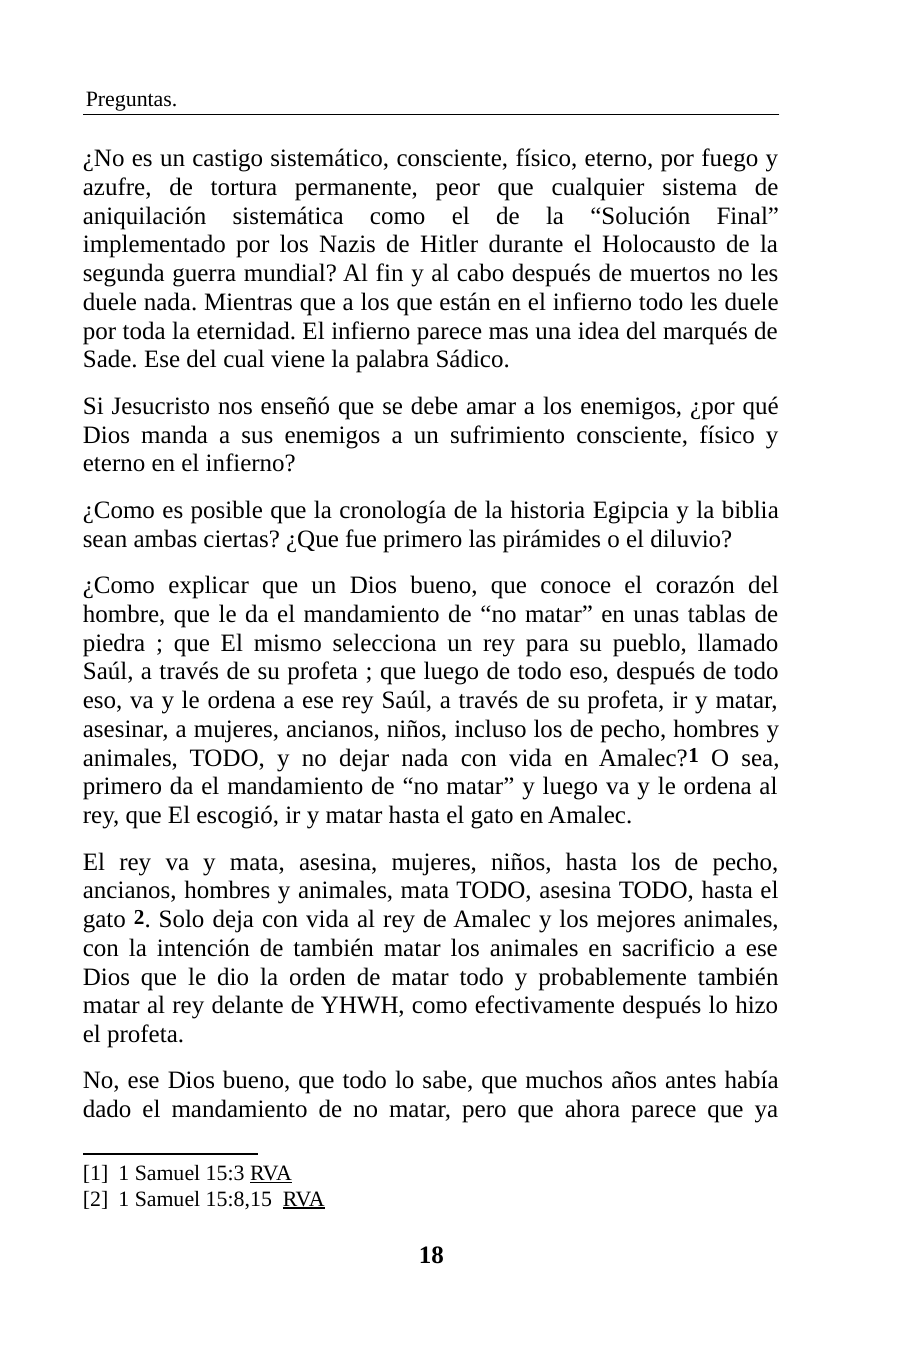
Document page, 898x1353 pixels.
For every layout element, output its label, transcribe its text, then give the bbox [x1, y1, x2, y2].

text Si Jesucristo nos enseñó que se debe amar a los enemigos, ¿por qué Dios manda a sus enemigos a un sufrimiento consciente, físico y eterno en el infierno? [83, 391, 779, 477]
text ¿Como es posible que la cronología de la historia Egipcia y la biblia sean ambas ciertas? ¿Que fue primero las pirámides o el diluvio? [83, 495, 779, 552]
text ¿Como explicar que un Dios bueno, que conoce el corazón del hombre, que le da el mandamiento de “no matar” en unas tablas de piedra ; que El mismo selecciona un rey para su pueblo, llamado Saúl, a través de su profeta ; que luego de todo eso, después de todo eso, va y le ordena a ese rey Saúl, a través de su profeta, ir y matar, asesinar, a mujeres, ancianos, niños, incluso los de pecho, hombres y animales, TODO, y no dejar nada con vida en Amalec? O sea, primero da el mandamiento de “no matar” y luego va y le ordena al rey, que El escogió, ir y matar hasta el gato en Amalec. [83, 570, 779, 829]
text 1 Samuel 15:3 RVA [83, 1160, 779, 1186]
text El rey va y mata, asesina, mujeres, niños, hasta los de pecho, ancianos, hombres y animales, mata TODO, asesina TODO, hasta el gato . Solo deja con vida al rey de Amalec y los mejores animales, con la intención de también matar los animales en sacrificio a ese Dios que le dio la orden de matar todo y probablemente también matar al rey delante de YHWH, como efectivamente después lo hizo el profeta. [83, 847, 779, 1048]
text ¿No es un castigo sistemático, consciente, físico, eterno, por fuego y azufre, de tortura permanente, peor que cualquier sistema de aniquilación sistemática como el de la “Solución Final” implementado por los Nazis de Hitler durante el Holocausto de la segunda guerra mundial? Al fin y al cabo después de muertos no les duele nada. Mientras que a los que están en el infierno todo les duele por toda la eternidad. El infierno parece mas una idea del marqués de Sade. Ese del cual viene la palabra Sádico. [83, 143, 779, 373]
text 1 Samuel 15:8,15 RVA [83, 1186, 779, 1211]
text No, ese Dios bueno, que todo lo sabe, que muchos años antes había dado el mandamiento de no matar, pero que ahora parece que ya [83, 1066, 779, 1123]
